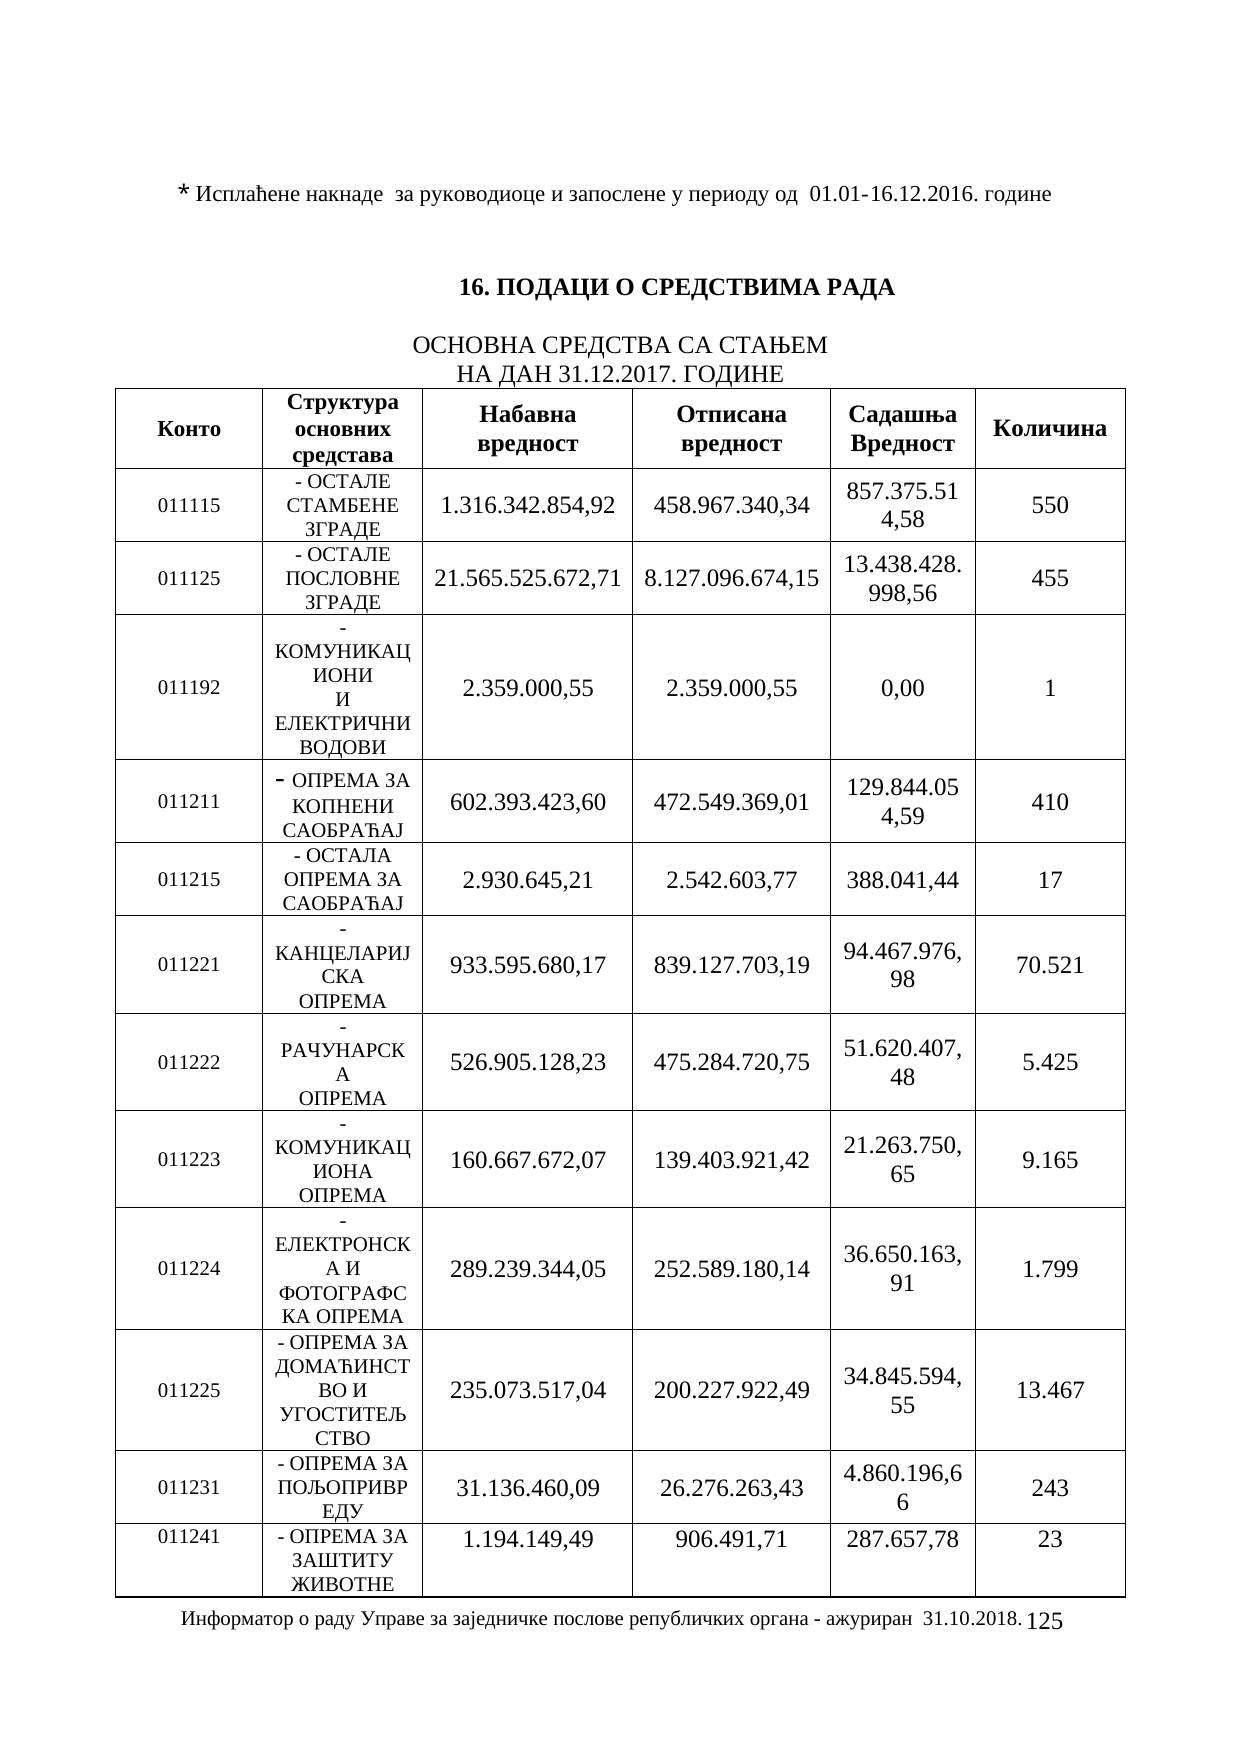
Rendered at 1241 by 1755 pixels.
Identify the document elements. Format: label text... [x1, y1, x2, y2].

table_cell 36.650.163,91 [831, 1208, 975, 1328]
table_cell 011241 [116, 1524, 262, 1596]
table_header Отписана вредност [633, 389, 830, 467]
table_cell 289.239.344,05 [423, 1208, 632, 1328]
table_cell 31.136.460,09 [423, 1451, 632, 1523]
table_cell - ОПРЕМА ЗА КОПНЕНИ САОБРАЋАЈ [263, 760, 422, 842]
table_cell 388.041,44 [831, 843, 975, 915]
text НА ДАН 31.12.2017. ГОДИНЕ [177, 359, 1063, 387]
table_cell 34.845.594,55 [831, 1330, 975, 1450]
table_cell 011125 [116, 542, 262, 614]
table_cell 2.542.603,77 [633, 843, 830, 915]
table_cell 526.905.128,23 [423, 1014, 632, 1110]
table_cell 1 [976, 615, 1125, 759]
table_cell - ОСТАЛА ОПРЕМА ЗА САОБРАЋАЈ [263, 843, 422, 915]
table_cell 17 [976, 843, 1125, 915]
text * Исплаћене накнаде за руководиоце и запослене у периоду од 01.01-16.12.2016. године [177, 176, 1063, 208]
table_cell - КОМУНИКАЦИОНИ И ЕЛЕКТРИЧНИ ВОДОВИ [263, 615, 422, 759]
table_cell 410 [976, 760, 1125, 842]
table_cell 0,00 [831, 615, 975, 759]
table_cell 287.657,78 [831, 1524, 975, 1596]
table_cell 933.595.680,17 [423, 916, 632, 1013]
table_cell 011211 [116, 760, 262, 842]
table_cell - КОМУНИКАЦИОНА ОПРЕМА [263, 1111, 422, 1207]
table_cell 5.425 [976, 1014, 1125, 1110]
table_cell 252.589.180,14 [633, 1208, 830, 1328]
table_cell 129.844.054,59 [831, 760, 975, 842]
table_cell 011192 [116, 615, 262, 759]
table_cell 011115 [116, 469, 262, 541]
table_cell 26.276.263,43 [633, 1451, 830, 1523]
table_cell 011224 [116, 1208, 262, 1328]
table_cell - ОПРЕМА ЗА ДОМАЋИНСТВО И УГОСТИТЕЉСТВО [263, 1330, 422, 1450]
table_cell 4.860.196,66 [831, 1451, 975, 1523]
table_cell - РАЧУНАРСКА ОПРЕМА [263, 1014, 422, 1110]
table_cell 23 [976, 1524, 1125, 1596]
table_cell 243 [976, 1451, 1125, 1523]
table_cell 011221 [116, 916, 262, 1013]
table_cell 94.467.976,98 [831, 916, 975, 1013]
table_cell 139.403.921,42 [633, 1111, 830, 1207]
table_cell 906.491,71 [633, 1524, 830, 1596]
table_cell 2.930.645,21 [423, 843, 632, 915]
table_cell 857.375.514,58 [831, 469, 975, 541]
table_cell 455 [976, 542, 1125, 614]
table_cell - ОПРЕМА ЗА ПОЉОПРИВРЕДУ [263, 1451, 422, 1523]
table_cell 2.359.000,55 [633, 615, 830, 759]
table_cell 458.967.340,34 [633, 469, 830, 541]
table_cell 9.165 [976, 1111, 1125, 1207]
table_cell 550 [976, 469, 1125, 541]
table_cell 160.667.672,07 [423, 1111, 632, 1207]
table_cell 011215 [116, 843, 262, 915]
table_cell - ОСТАЛЕ ПОСЛОВНЕ ЗГРАДЕ [263, 542, 422, 614]
table_header Набавна вредност [423, 389, 632, 467]
text 16. ПОДАЦИ О СРЕДСТВИМА РАДА [177, 272, 1063, 301]
table_cell 011225 [116, 1330, 262, 1450]
table_cell 011223 [116, 1111, 262, 1207]
table_header Конто [116, 389, 262, 467]
table_cell 200.227.922,49 [633, 1330, 830, 1450]
table_cell - ЕЛЕКТРОНСКА И ФОТОГРАФСКА ОПРЕМА [263, 1208, 422, 1328]
table_cell 70.521 [976, 916, 1125, 1013]
table_cell 51.620.407,48 [831, 1014, 975, 1110]
table_cell 1.194.149,49 [423, 1524, 632, 1596]
table_cell 1.316.342.854,92 [423, 469, 632, 541]
table_cell 839.127.703,19 [633, 916, 830, 1013]
text ОСНОВНА СРЕДСТВА СА СТАЊЕМ [177, 330, 1063, 359]
table_cell 13.467 [976, 1330, 1125, 1450]
table_cell 602.393.423,60 [423, 760, 632, 842]
table_cell - ОПРЕМА ЗА ЗАШТИТУ ЖИВОТНЕ [263, 1524, 422, 1596]
table_cell 235.073.517,04 [423, 1330, 632, 1450]
table_cell 1.799 [976, 1208, 1125, 1328]
table_header Структура основних средстава [263, 389, 422, 467]
table_cell - КАНЦЕЛАРИЈСКА ОПРЕМА [263, 916, 422, 1013]
table_header Количина [976, 389, 1125, 467]
table_cell 011231 [116, 1451, 262, 1523]
table_cell 21.263.750,65 [831, 1111, 975, 1207]
table_cell 13.438.428.998,56 [831, 542, 975, 614]
table_cell 472.549.369,01 [633, 760, 830, 842]
table_cell 8.127.096.674,15 [633, 542, 830, 614]
table_cell 011222 [116, 1014, 262, 1110]
table_cell - ОСТАЛЕ СТАМБЕНЕ ЗГРАДЕ [263, 469, 422, 541]
table_header Садашња Вредност [831, 389, 975, 467]
table_cell 21.565.525.672,71 [423, 542, 632, 614]
table_cell 475.284.720,75 [633, 1014, 830, 1110]
table_cell 2.359.000,55 [423, 615, 632, 759]
